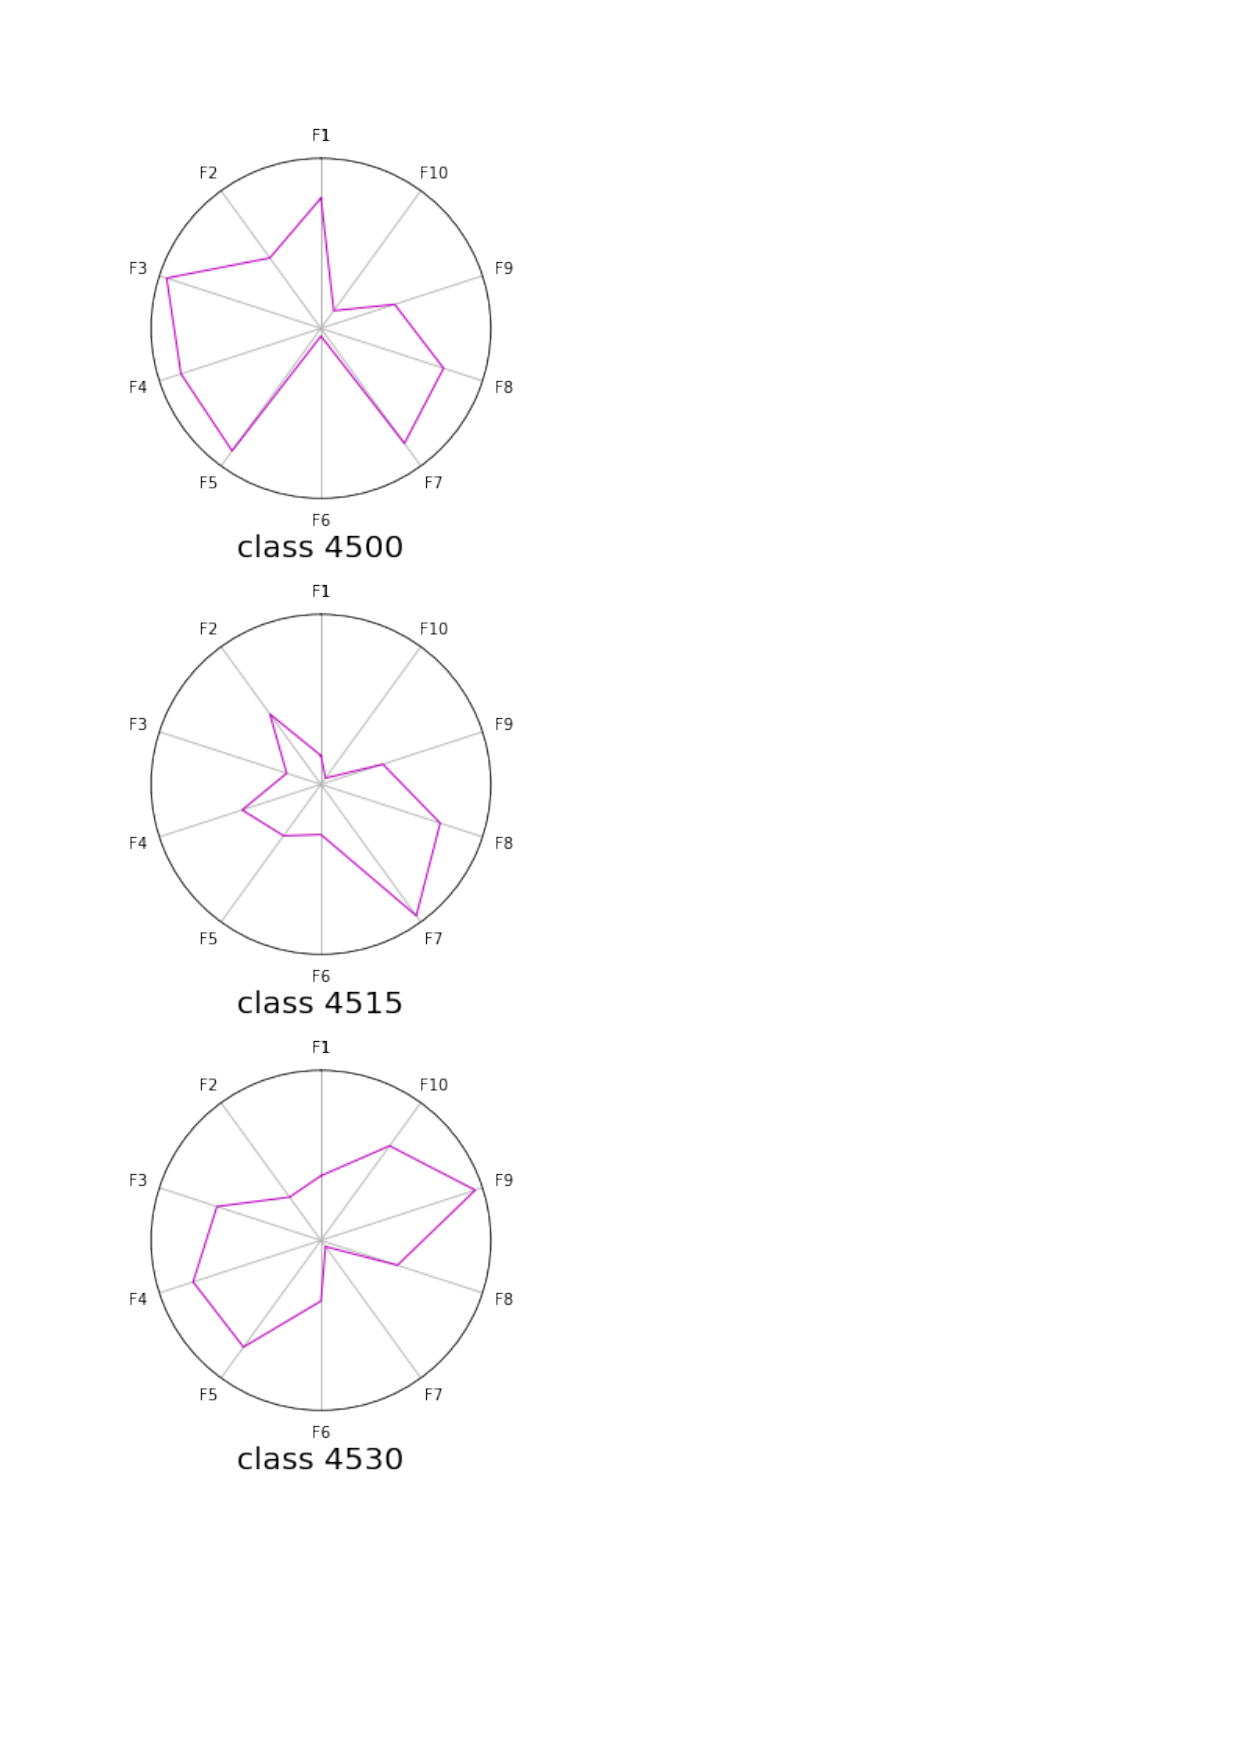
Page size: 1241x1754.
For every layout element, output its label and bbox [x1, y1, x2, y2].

picture [118, 118, 523, 1487]
